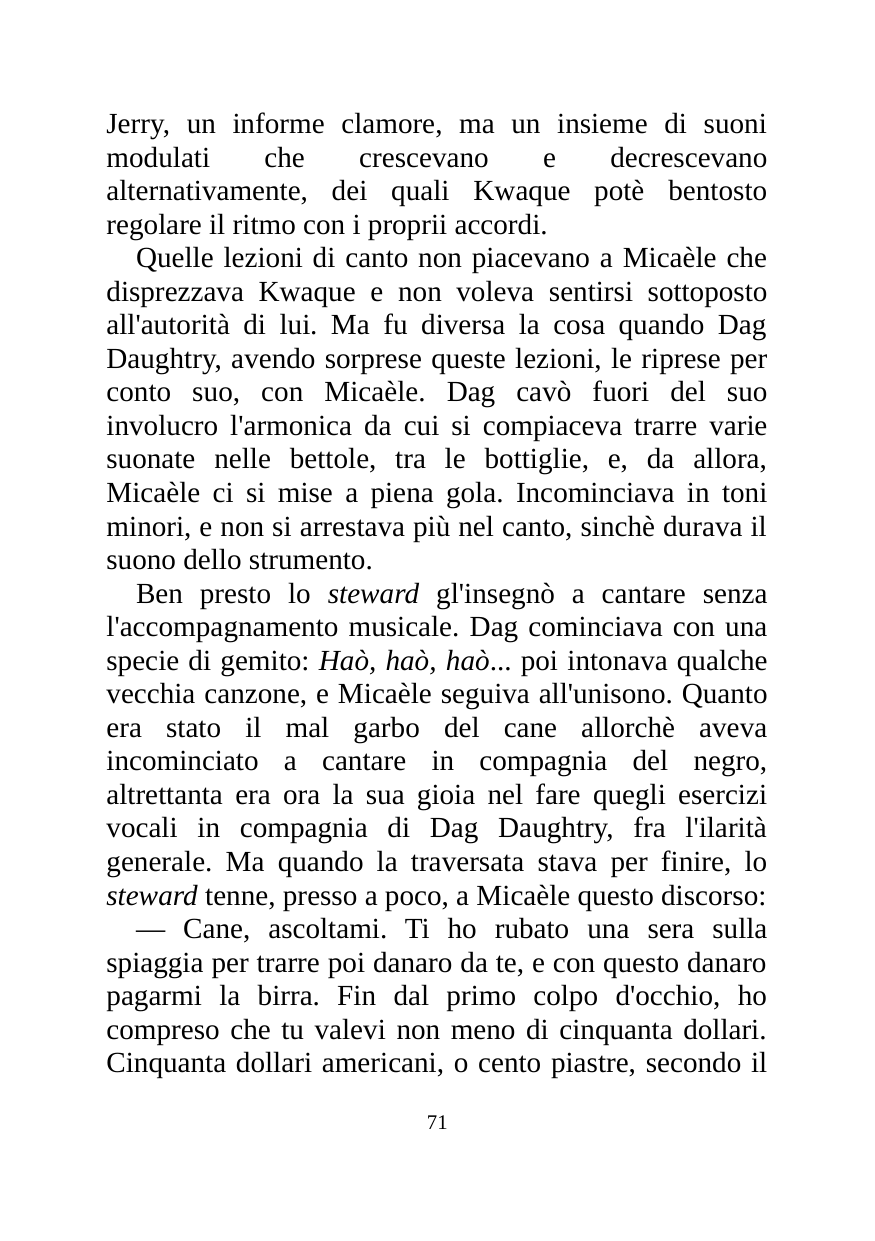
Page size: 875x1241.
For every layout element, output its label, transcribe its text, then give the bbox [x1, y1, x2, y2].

text Quelle lezioni di canto non piacevano a Micaèle che disprezzava Kwaque e non voleva sentirsi sottoposto all'autorità di lui. Ma fu diversa la cosa quando Dag Daughtry, avendo sorprese queste lezioni, le riprese per conto suo, con Micaèle. Dag cavò fuori del suo involucro l'armonica da cui si compiaceva trarre varie suonate nelle bettole, tra le bottiglie, e, da allora, Micaèle ci si mise a piena gola. Incominciava in toni minori, e non si arrestava più nel canto, sinchè durava il suono dello strumento. [106, 240, 768, 576]
text Jerry, un informe clamore, ma un insieme di suoni modulati che crescevano e decrescevano alternativamente, dei quali Kwaque potè bentosto regolare il ritmo con i proprii accordi. [106, 106, 768, 240]
text Ben presto lo steward gl'insegnò a cantare senza l'accompagnamento musicale. Dag cominciava con una specie di gemito: Haò, haò, haò... poi intonava qualche vecchia canzone, e Micaèle seguiva all'unisono. Quanto era stato il mal garbo del cane allorchè aveva incominciato a cantare in compagnia del negro, altrettanta era ora la sua gioia nel fare quegli esercizi vocali in compagnia di Dag Daughtry, fra l'ilarità generale. Ma quando la traversata stava per finire, lo steward tenne, presso a poco, a Micaèle questo discorso: [106, 576, 768, 911]
text — Cane, ascoltami. Ti ho rubato una sera sulla spiaggia per trarre poi danaro da te, e con questo danaro pagarmi la birra. Fin dal primo colpo d'occhio, ho compreso che tu valevi non meno di cinquanta dollari. Cinquanta dollari americani, o cento piastre, secondo il [106, 911, 768, 1079]
